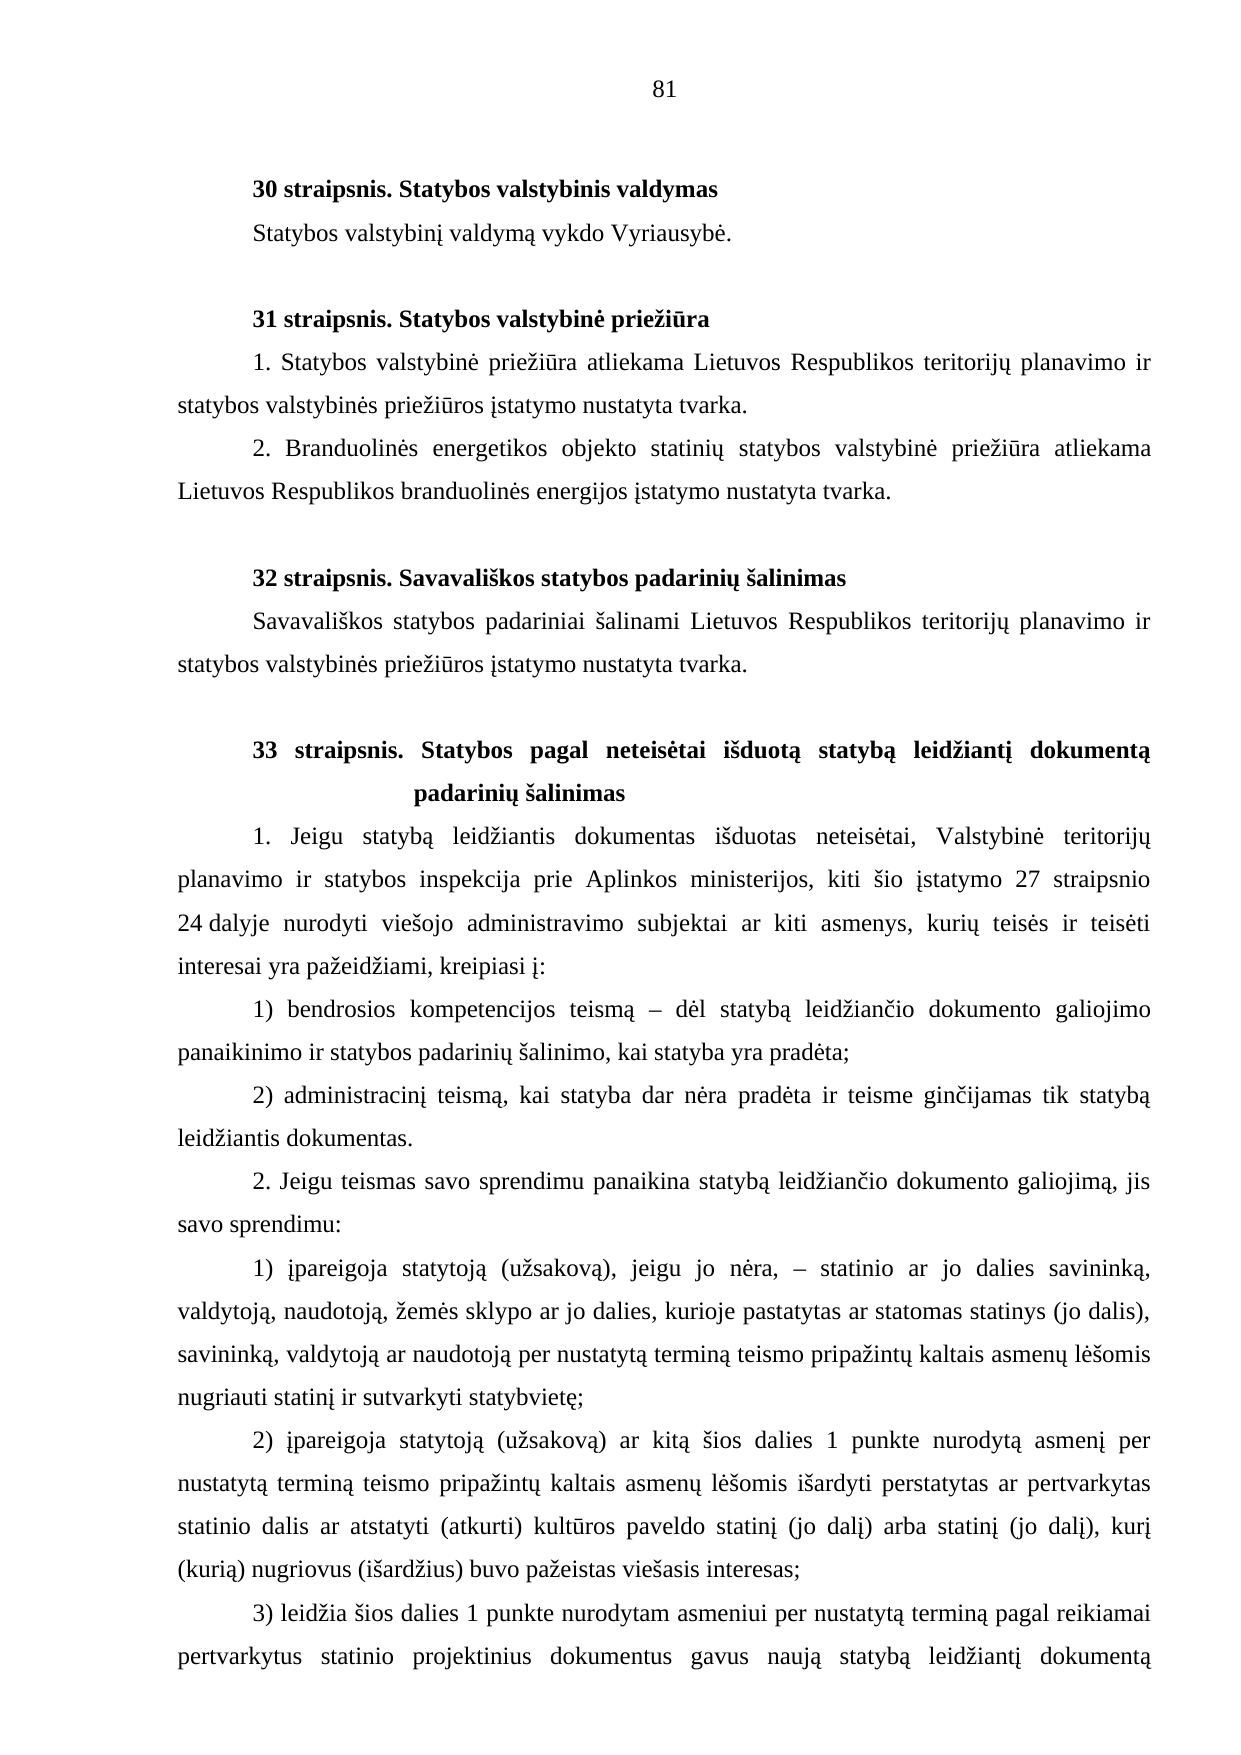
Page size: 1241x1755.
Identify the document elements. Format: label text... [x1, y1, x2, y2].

text 1. Jeigu statybą leidžiantis dokumentas išduotas neteisėtai, Valstybinė teritorijų planavimo ir statybos inspekcija prie Aplinkos ministerijos, kiti šio įstatymo 27 straipsnio 24 dalyje nurodyti viešojo administravimo subjektai ar kiti asmenys, kurių teisės ir teisėti interesai yra pažeidžiami, kreipiasi į: [177, 821, 1152, 979]
text 1) įpareigoja statytoją (užsakovą), jeigu jo nėra, – statinio ar jo dalies savininką, valdytoją, naudotoją, žemės sklypo ar jo dalies, kurioje pastatytas ar statomas statinys (jo dalis), savininką, valdytoją ar naudotoją per nustatytą terminą teismo pripažintų kaltais asmenų lėšomis nugriauti statinį ir sutvarkyti statybvietę; [177, 1253, 1152, 1411]
text 1) bendrosios kompetencijos teismą – dėl statybą leidžiančio dokumento galiojimo panaikinimo ir statybos padarinių šalinimo, kai statyba yra pradėta; [177, 994, 1152, 1066]
text 2) įpareigoja statytoją (užsakovą) ar kitą šios dalies 1 punkte nurodytą asmenį per nustatytą terminą teismo pripažintų kaltais asmenų lėšomis išardyti perstatytas ar pertvarkytas statinio dalis ar atstatyti (atkurti) kultūros paveldo statinį (jo dalį) arba statinį (jo dalį), kurį (kurią) nugriovus (išardžius) buvo pažeistas viešasis interesas; [177, 1425, 1152, 1583]
text 30 straipsnis. Statybos valstybinis valdymas [177, 174, 1152, 203]
text Statybos valstybinį valdymą vykdo Vyriausybė. [177, 218, 1152, 246]
text Savavališkos statybos padariniai šalinami Lietuvos Respublikos teritorijų planavimo ir statybos valstybinės priežiūros įstatymo nustatyta tvarka. [177, 606, 1152, 678]
text 32 straipsnis. Savavališkos statybos padarinių šalinimas [177, 563, 1152, 591]
text 3) leidžia šios dalies 1 punkte nurodytam asmeniui per nustatytą terminą pagal reikiamai pertvarkytus statinio projektinius dokumentus gavus naują statybą leidžiantį dokumentą [177, 1598, 1152, 1669]
text 2. Jeigu teismas savo sprendimu panaikina statybą leidžiančio dokumento galiojimą, jis savo sprendimu: [177, 1166, 1152, 1238]
text 1. Statybos valstybinė priežiūra atliekama Lietuvos Respublikos teritorijų planavimo ir statybos valstybinės priežiūros įstatymo nustatyta tvarka. [177, 347, 1152, 419]
text 2) administracinį teismą, kai statyba dar nėra pradėta ir teisme ginčijamas tik statybą leidžiantis dokumentas. [177, 1080, 1152, 1152]
text 33 straipsnis. Statybos pagal neteisėtai išduotą statybą leidžiantį dokumentą padarinių šalinimas [252, 735, 1152, 807]
text 31 straipsnis. Statybos valstybinė priežiūra [177, 304, 1152, 333]
text 2. Branduolinės energetikos objekto statinių statybos valstybinė priežiūra atliekama Lietuvos Respublikos branduolinės energijos įstatymo nustatyta tvarka. [177, 433, 1152, 505]
